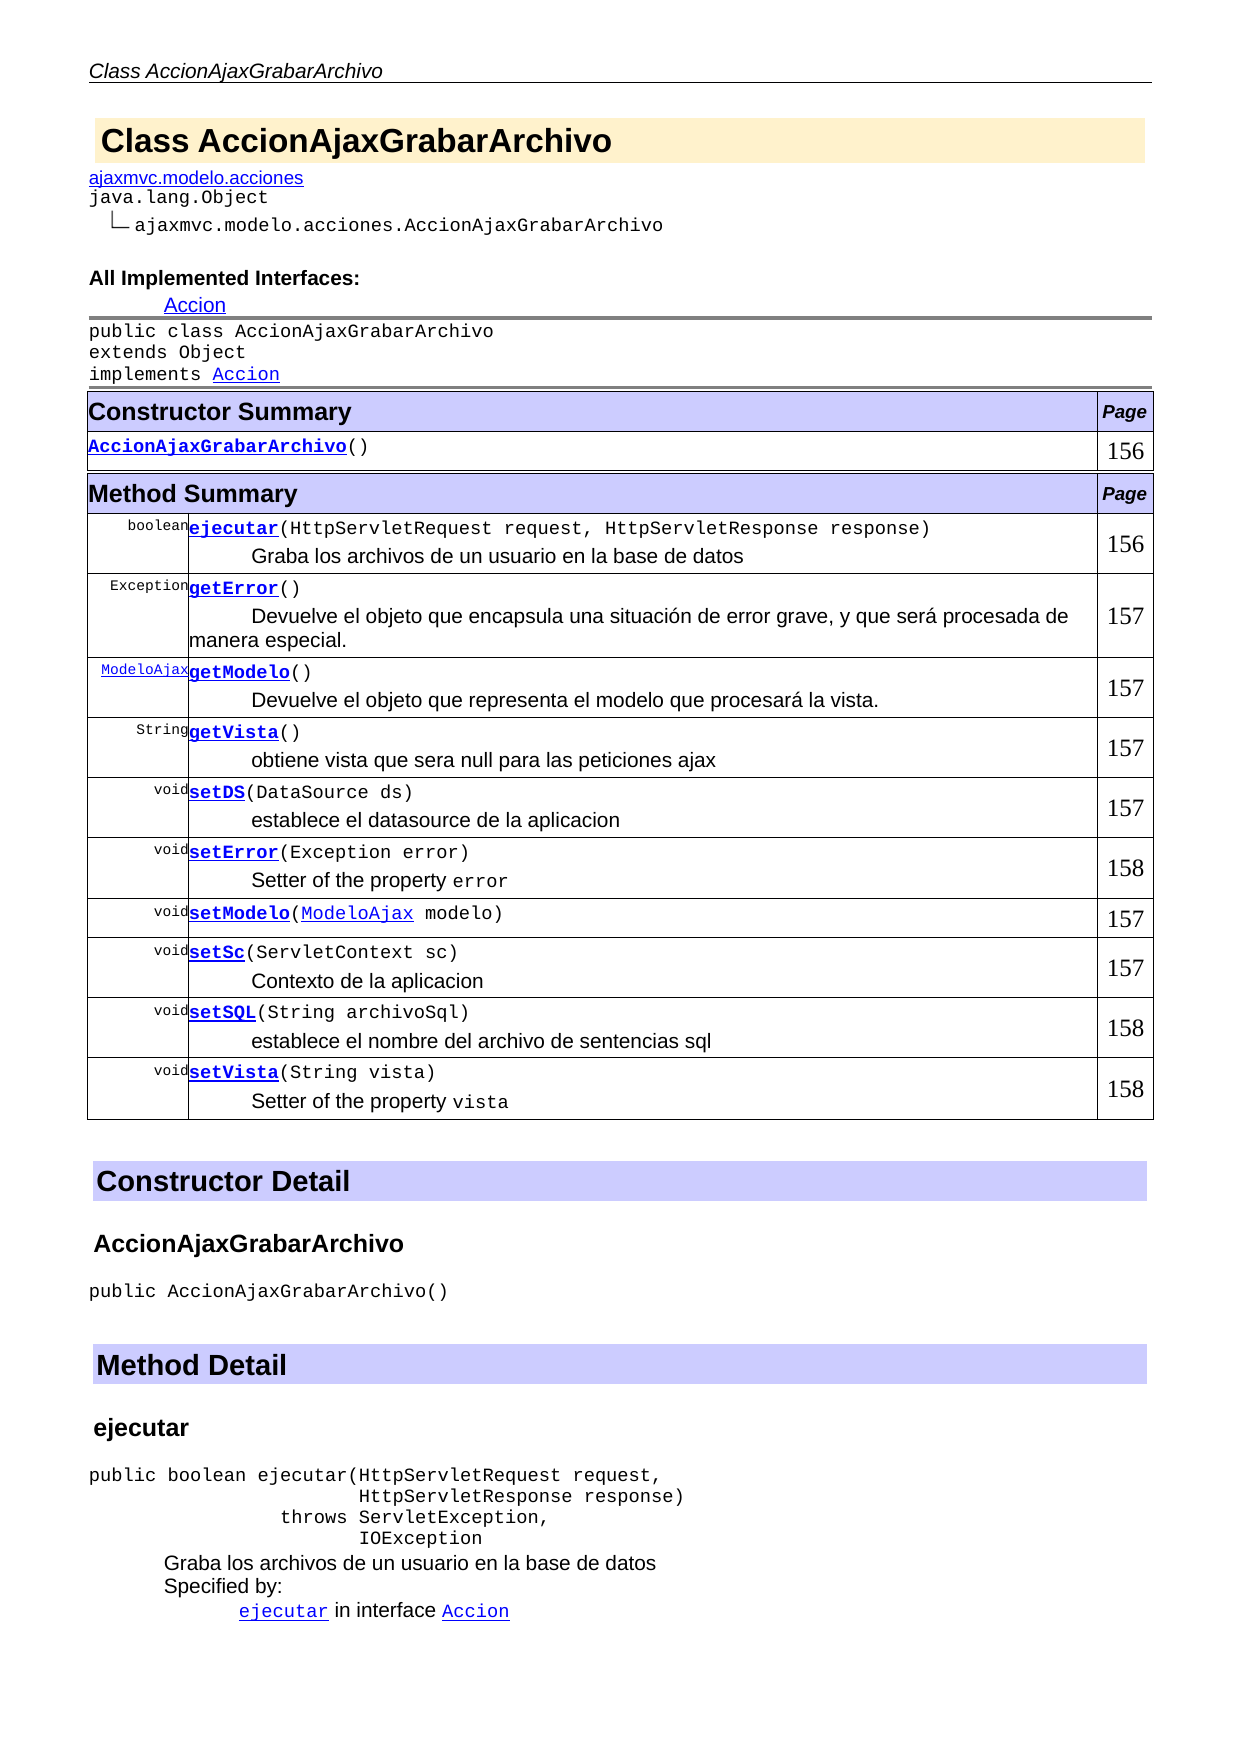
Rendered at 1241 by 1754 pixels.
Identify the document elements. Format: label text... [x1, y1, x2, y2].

table_cell 153 [1098, 658, 1153, 717]
table_cell 153 [1098, 574, 1153, 657]
subtitle Constructor Detail [94, 1162, 1146, 1199]
text public AccionAjaxGrabarArchivo() [88, 1282, 1152, 1303]
subtitle Method Detail [94, 1345, 1146, 1383]
text ajaxmvc.modelo.acciones.AccionAjaxGrabarArchivo [88, 209, 1152, 237]
table_cell setSc(ServletContext sc) Contexto de la aplicacion [189, 938, 1097, 997]
text Specified by: [163, 1574, 1152, 1598]
text public boolean ejecutar(HttpServletRequest request, HttpServletResponse response) throws ServletException, IOException [88, 1465, 1152, 1550]
table_cell 153 [1098, 718, 1153, 777]
table_cell void [88, 998, 188, 1057]
table_header Constructor Summary [88, 392, 1097, 431]
text implements Accion [88, 364, 1152, 386]
table_cell setDS(DataSource ds) establece el datasource de la aplicacion [189, 778, 1097, 837]
table_cell getVista() obtiene vista que sera null para las peticiones ajax [189, 718, 1097, 777]
table_cell void [88, 899, 188, 937]
picture [111, 209, 135, 232]
table_cell setVista(String vista) Setter of the property vista [189, 1058, 1097, 1118]
table_cell void [88, 1058, 188, 1118]
table_cell setError(Exception error) Setter of the property error [189, 838, 1097, 898]
table_cell ejecutar(HttpServletRequest request, HttpServletResponse response) Graba los archivos de un usuario en la base de datos [189, 514, 1097, 573]
table_cell 153 [1098, 514, 1153, 573]
text public class AccionAjaxGrabarArchivo [88, 322, 1152, 343]
table_cell setModelo(ModeloAjax modelo) [189, 899, 1097, 937]
table_cell 153 [1098, 778, 1153, 837]
text java.lang.Object [88, 188, 1152, 209]
subtitle ejecutar [93, 1412, 1147, 1441]
table_cell getError() Devuelve el objeto que encapsula una situación de error grave, y que será procesada de manera especial. [189, 574, 1097, 657]
table_cell void [88, 778, 188, 837]
table_cell 154 [1098, 998, 1153, 1057]
table_cell boolean [88, 514, 188, 573]
text Accion [163, 292, 1152, 316]
table_cell AccionAjaxGrabarArchivo() [88, 432, 1097, 470]
table_cell String [88, 718, 188, 777]
table_cell 154 [1098, 1058, 1153, 1118]
table_cell void [88, 938, 188, 997]
table_cell 154 [1098, 838, 1153, 898]
subtitle All Implemented Interfaces: [88, 266, 1152, 290]
subtitle Class AccionAjaxGrabarArchivo [96, 120, 1144, 162]
table_cell setSQL(String archivoSql) establece el nombre del archivo de sentencias sql [189, 998, 1097, 1057]
text extends Object [88, 343, 1152, 364]
table_cell 153 [1098, 938, 1153, 997]
table_cell void [88, 838, 188, 898]
table_cell Exception [88, 574, 188, 657]
text Graba los archivos de un usuario en la base de datos [163, 1550, 1152, 1574]
table_cell ModeloAjax [88, 658, 188, 717]
text ejecutar in interface Accion [238, 1598, 1152, 1623]
table_header Method Summary [88, 474, 1097, 513]
table_header Page [1098, 392, 1153, 431]
table_header Page [1098, 474, 1153, 513]
table_cell getModelo() Devuelve el objeto que representa el modelo que procesará la vista. [189, 658, 1097, 717]
table_cell 153 [1098, 899, 1153, 937]
table_cell 152 [1098, 432, 1153, 470]
text ajaxmvc.modelo.acciones [88, 167, 1152, 188]
subtitle AccionAjaxGrabarArchivo [93, 1229, 1147, 1258]
